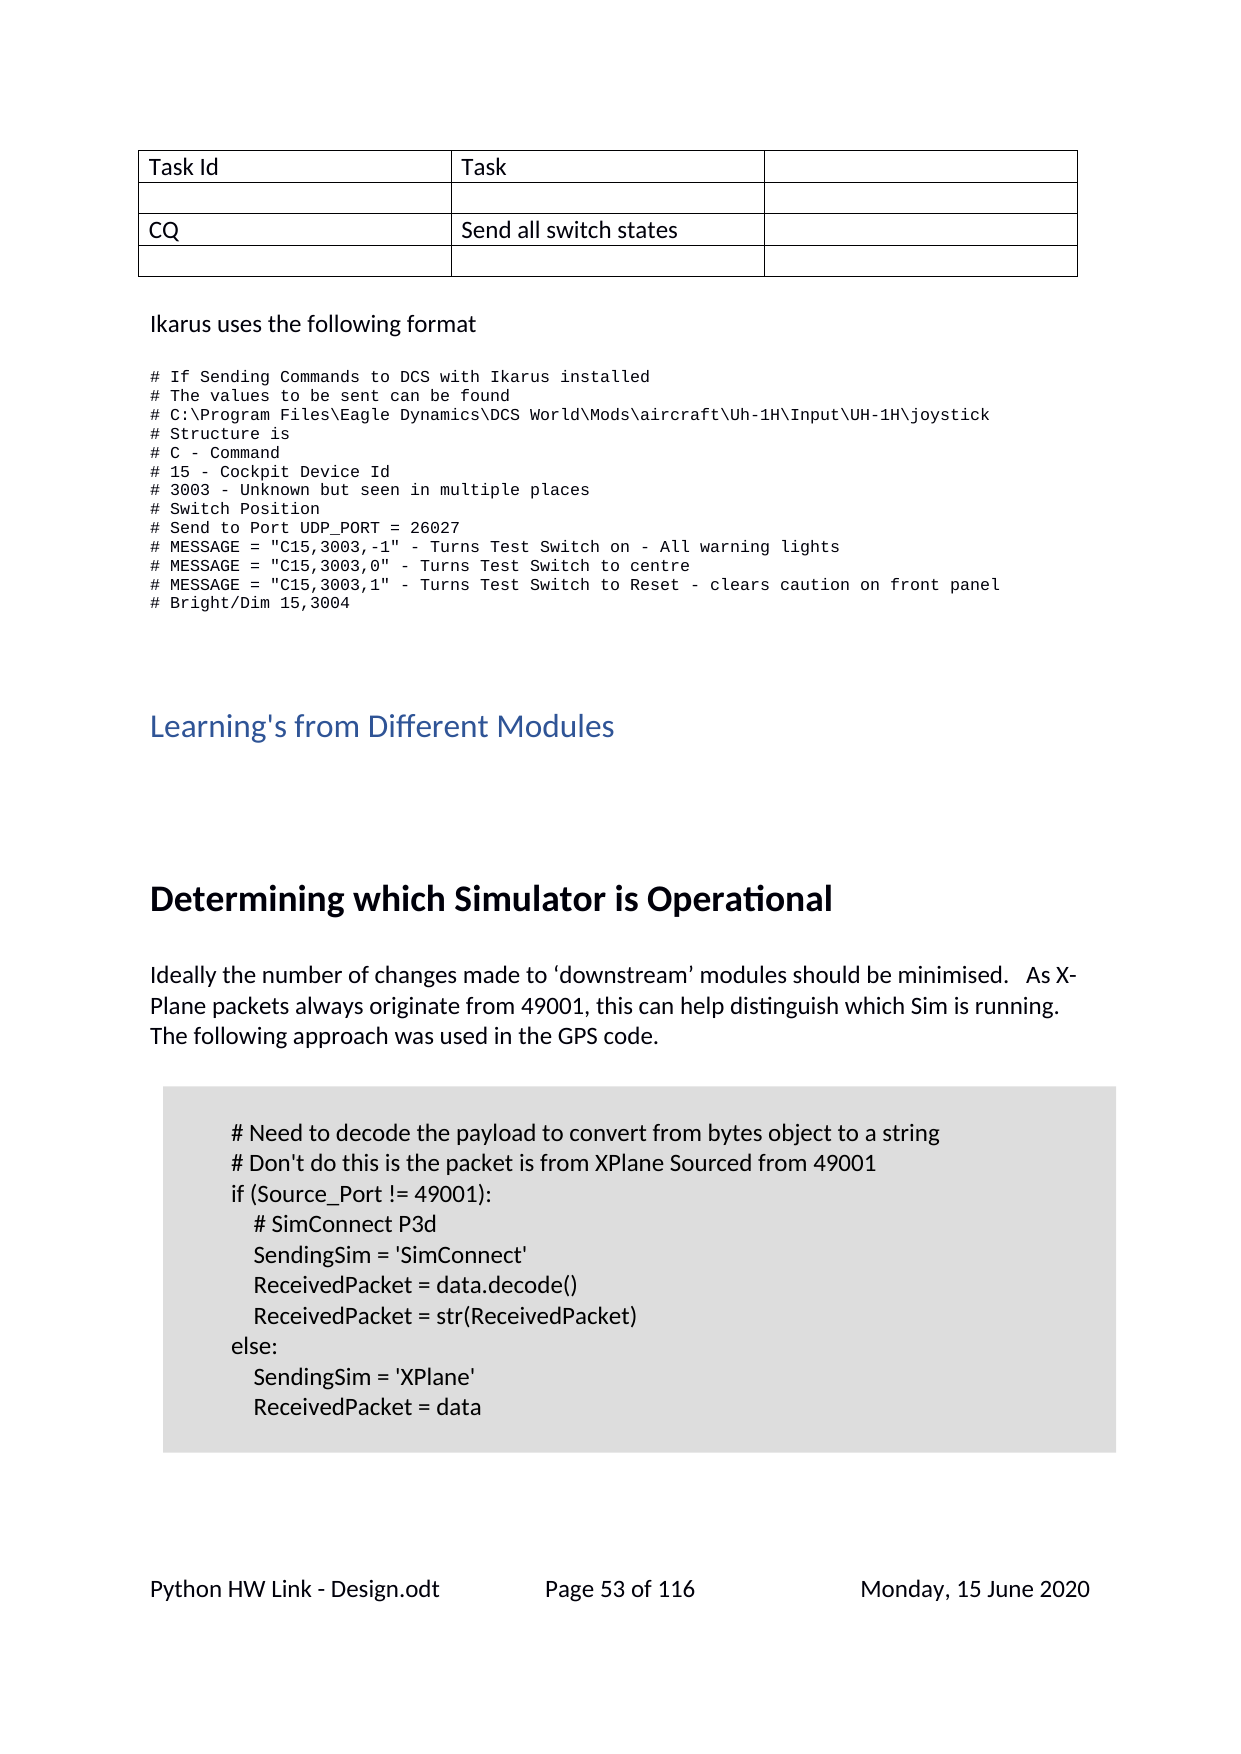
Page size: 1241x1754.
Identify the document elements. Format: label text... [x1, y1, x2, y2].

table_cell [765, 246, 1077, 276]
table_cell [765, 183, 1077, 213]
text # Switch Position [150, 501, 1090, 520]
table_cell [452, 183, 764, 213]
table_cell [139, 246, 451, 276]
text # 3003 - Unknown but seen in multiple places [150, 482, 1090, 501]
text # The values to be sent can be found [150, 388, 1090, 407]
table_cell [139, 183, 451, 213]
table_cell [765, 214, 1077, 245]
subtitle Learning's from Different Modules [150, 705, 1090, 745]
text # MESSAGE = "C15,3003,0" - Turns Test Switch to centre [150, 557, 1090, 576]
subtitle Determining which Simulator is Operational [150, 874, 1090, 920]
text # MESSAGE = "C15,3003,1" - Turns Test Switch to Reset - clears caution on front panel [150, 576, 1090, 595]
text # Bright/Dim 15,3004 [150, 595, 1090, 614]
table_header Task Id [139, 151, 451, 182]
text Ideally the number of changes made to ‘downstream’ modules should be minimised. As X-Plane packets always originate from 49001, this can help distinguish which Sim is running. The following approach was used in the GPS code. [150, 959, 1090, 1051]
text # 15 - Cockpit Device Id [150, 463, 1090, 482]
table_cell [452, 246, 764, 276]
text # Send to Port UDP_PORT = 26027 [150, 520, 1090, 538]
text Ikarus uses the following format [150, 308, 1090, 338]
table_header Task [452, 151, 764, 182]
table_cell Send all switch states [452, 214, 764, 245]
text # C:\Program Files\Eagle Dynamics\DCS World\Mods\aircraft\Uh-1H\Input\UH-1H\joystick [150, 407, 1090, 425]
text # If Sending Commands to DCS with Ikarus installed [150, 369, 1090, 388]
table_cell CQ [139, 214, 451, 245]
text # C - Command [150, 444, 1090, 463]
text # Structure is [150, 425, 1090, 444]
text # MESSAGE = "C15,3003,-1" - Turns Test Switch on - All warning lights [150, 538, 1090, 557]
table_header [765, 151, 1077, 182]
